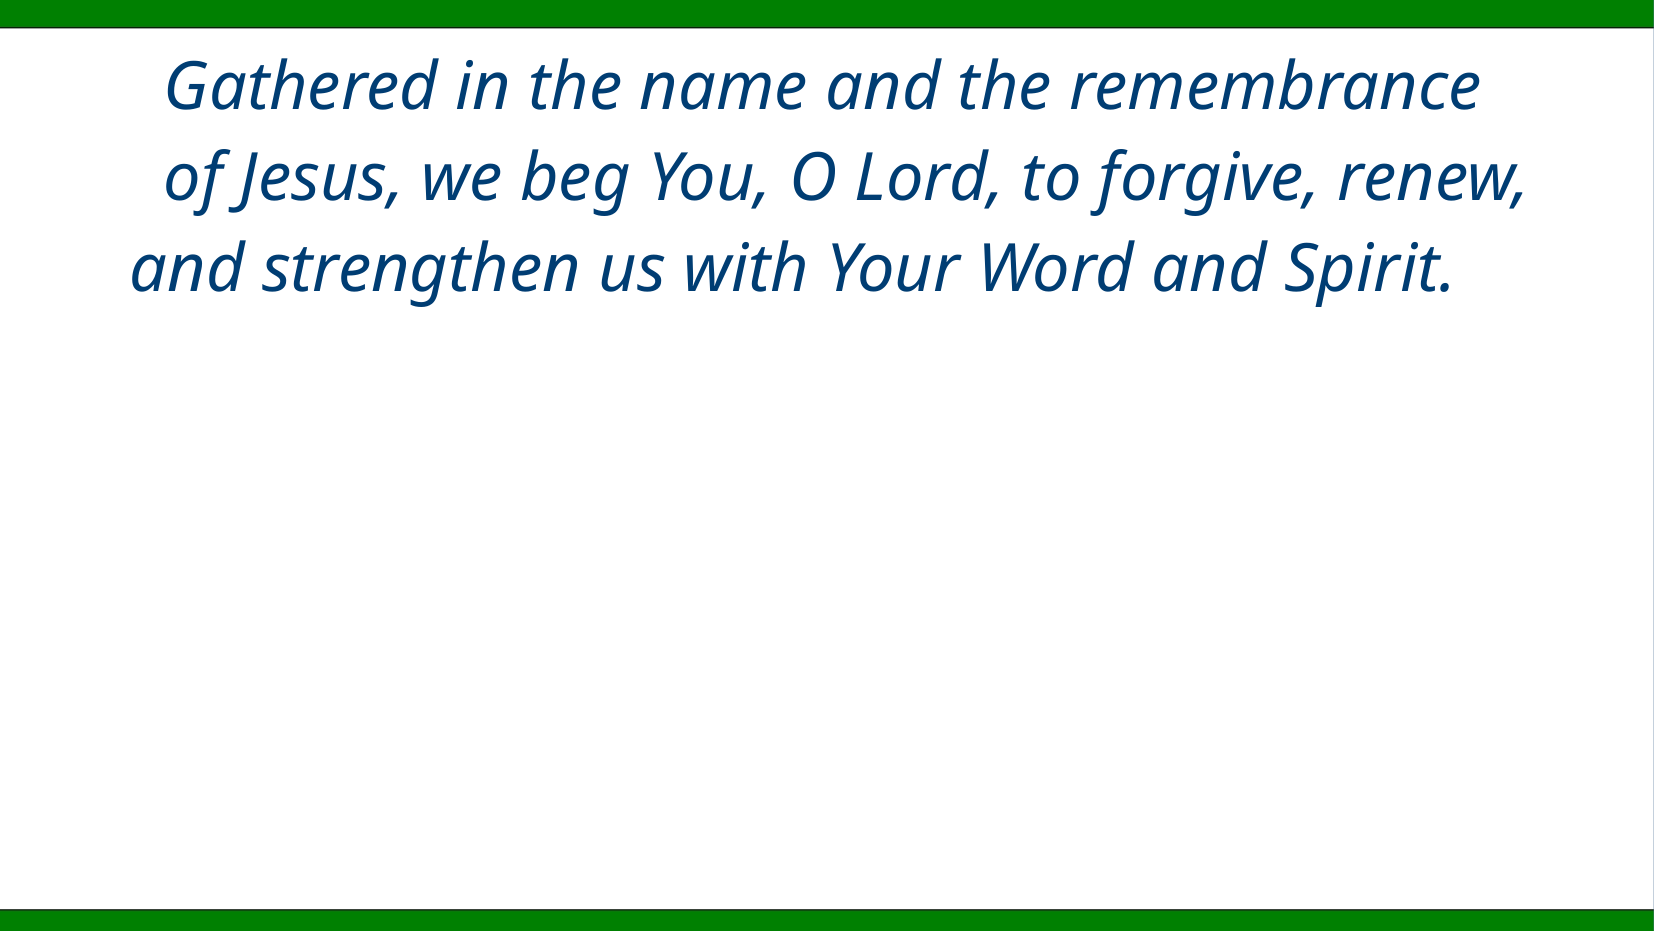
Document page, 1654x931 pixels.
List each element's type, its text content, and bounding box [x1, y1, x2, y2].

picture [0, 0, 1654, 931]
text_box Gathered in the name and the remembrance of Jesus, we beg You, O Lord, to forgive, renew, and strengthen us with Your Word and Spirit. [80, 31, 1591, 346]
